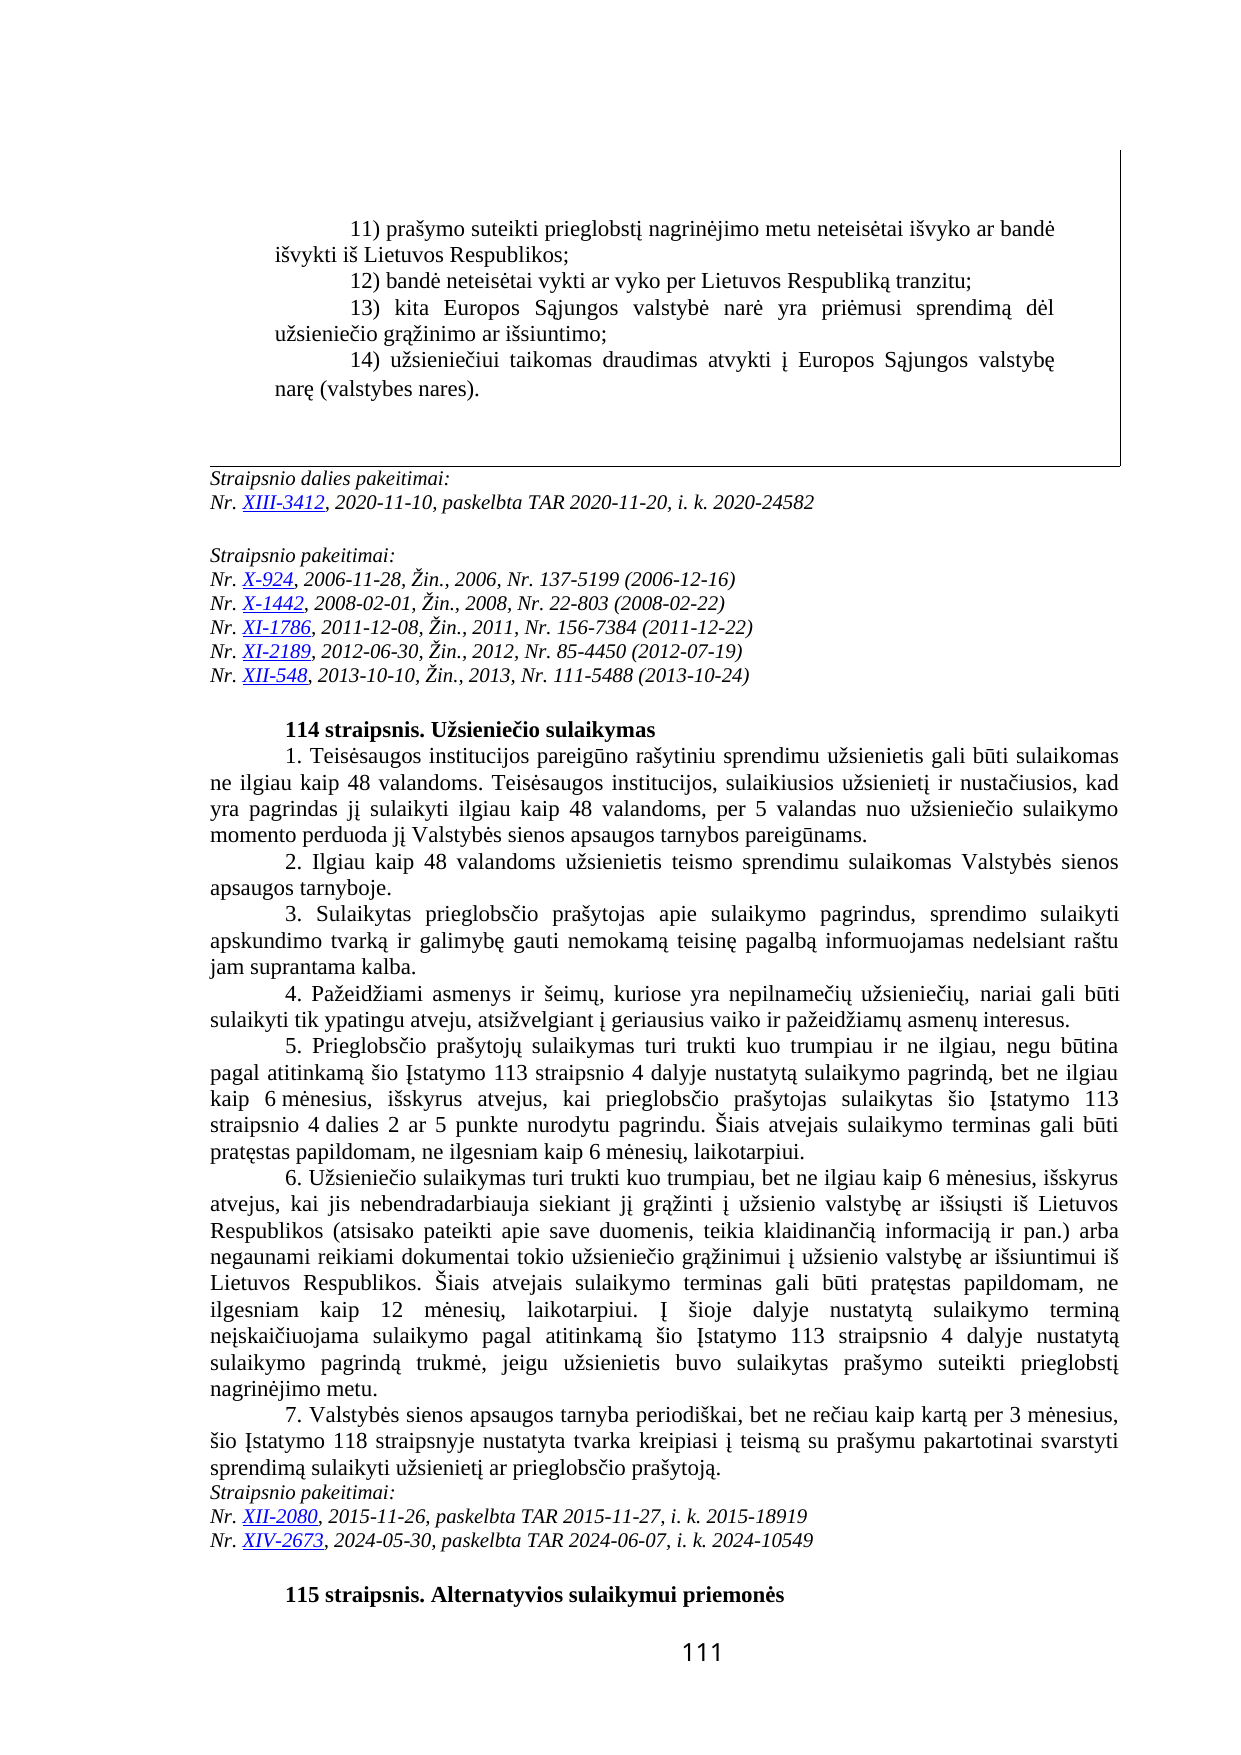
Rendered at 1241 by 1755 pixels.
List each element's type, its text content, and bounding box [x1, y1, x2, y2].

text Nr. XII-548, 2013-10-10, Žin., 2013, Nr. 111-5488 (2013-10-24) [210, 663, 1120, 687]
text Nr. XII-2080, 2015-11-26, paskelbta TAR 2015-11-27, i. k. 2015-18919 [210, 1504, 1120, 1528]
text 7. Valstybės sienos apsaugos tarnyba periodiškai, bet ne rečiau kaip kartą per 3 mėnesius, šio Įstatymo 118 straipsnyje nustatyta tvarka kreipiasi į teismą su prašymu pakartotinai svarstyti sprendimą sulaikyti užsienietį ar prieglobsčio prašytoją. [210, 1401, 1120, 1480]
text Nr. XIV-2673, 2024-05-30, paskelbta TAR 2024-06-07, i. k. 2024-10549 [210, 1528, 1120, 1552]
text 2. Ilgiau kaip 48 valandoms užsienietis teismo sprendimu sulaikomas Valstybės sienos apsaugos tarnyboje. [210, 848, 1120, 901]
text 115 straipsnis. Alternatyvios sulaikymui priemonės [210, 1581, 1120, 1608]
text Nr. X-924, 2006-11-28, Žin., 2006, Nr. 137-5199 (2006-12-16) [210, 567, 1120, 591]
text 3. Sulaikytas prieglobsčio prašytojas apie sulaikymo pagrindus, sprendimo sulaikyti apskundimo tvarką ir galimybę gauti nemokamą teisinę pagalbą informuojamas nedelsiant raštu jam suprantama kalba. [210, 901, 1120, 979]
text 14) užsieniečiui taikomas draudimas atvykti į Europos Sąjungos valstybę narę (valstybes nares). [210, 346, 1120, 466]
text 1. Teisėsaugos institucijos pareigūno rašytiniu sprendimu užsienietis gali būti sulaikomas ne ilgiau kaip 48 valandoms. Teisėsaugos institucijos, sulaikiusios užsienietį ir nustačiusios, kad yra pagrindas jį sulaikyti ilgiau kaip 48 valandoms, per 5 valandas nuo užsieniečio sulaikymo momento perduoda jį Valstybės sienos apsaugos tarnybos pareigūnams. [210, 742, 1120, 848]
text Nr. XI-2189, 2012-06-30, Žin., 2012, Nr. 85-4450 (2012-07-19) [210, 639, 1120, 663]
text 13) kita Europos Sąjungos valstybė narė yra priėmusi sprendimą dėl užsieniečio grąžinimo ar išsiuntimo; [210, 294, 1120, 346]
text Nr. XI-1786, 2011-12-08, Žin., 2011, Nr. 156-7384 (2011-12-22) [210, 615, 1120, 639]
text Straipsnio dalies pakeitimai: [210, 466, 1120, 490]
text 11) prašymo suteikti prieglobstį nagrinėjimo metu neteisėtai išvyko ar bandė išvykti iš Lietuvos Respublikos; [210, 150, 1120, 267]
text Nr. X-1442, 2008-02-01, Žin., 2008, Nr. 22-803 (2008-02-22) [210, 591, 1120, 615]
text Nr. XIII-3412, 2020-11-10, paskelbta TAR 2020-11-20, i. k. 2020-24582 [210, 490, 1120, 514]
text Straipsnio pakeitimai: [210, 1480, 1120, 1504]
text 6. Užsieniečio sulaikymas turi trukti kuo trumpiau, bet ne ilgiau kaip 6 mėnesius, išskyrus atvejus, kai jis nebendradarbiauja siekiant jį grąžinti į užsienio valstybę ar išsiųsti iš Lietuvos Respublikos (atsisako pateikti apie save duomenis, teikia klaidinančią informaciją ir pan.) arba negaunami reikiami dokumentai tokio užsieniečio grąžinimui į užsienio valstybę ar išsiuntimui iš Lietuvos Respublikos. Šiais atvejais sulaikymo terminas gali būti pratęstas papildomam, ne ilgesniam kaip 12 mėnesių, laikotarpiui. Į šioje dalyje nustatytą sulaikymo terminą neįskaičiuojama sulaikymo pagal atitinkamą šio Įstatymo 113 straipsnio 4 dalyje nustatytą sulaikymo pagrindą trukmė, jeigu užsienietis buvo sulaikytas prašymo suteikti prieglobstį nagrinėjimo metu. [210, 1164, 1120, 1401]
text 5. Prieglobsčio prašytojų sulaikymas turi trukti kuo trumpiau ir ne ilgiau, negu būtina pagal atitinkamą šio Įstatymo 113 straipsnio 4 dalyje nustatytą sulaikymo pagrindą, bet ne ilgiau kaip 6 mėnesius, išskyrus atvejus, kai prieglobsčio prašytojas sulaikytas šio Įstatymo 113 straipsnio 4 dalies 2 ar 5 punkte nurodytu pagrindu. Šiais atvejais sulaikymo terminas gali būti pratęstas papildomam, ne ilgesniam kaip 6 mėnesių, laikotarpiui. [210, 1032, 1120, 1164]
text 12) bandė neteisėtai vykti ar vyko per Lietuvos Respubliką tranzitu; [210, 267, 1120, 294]
text 114 straipsnis. Užsieniečio sulaikymas [210, 716, 1120, 742]
text Straipsnio pakeitimai: [210, 543, 1120, 567]
text 4. Pažeidžiami asmenys ir šeimų, kuriose yra nepilnamečių užsieniečių, nariai gali būti sulaikyti tik ypatingu atveju, atsižvelgiant į geriausius vaiko ir pažeidžiamų asmenų interesus. [210, 979, 1120, 1032]
